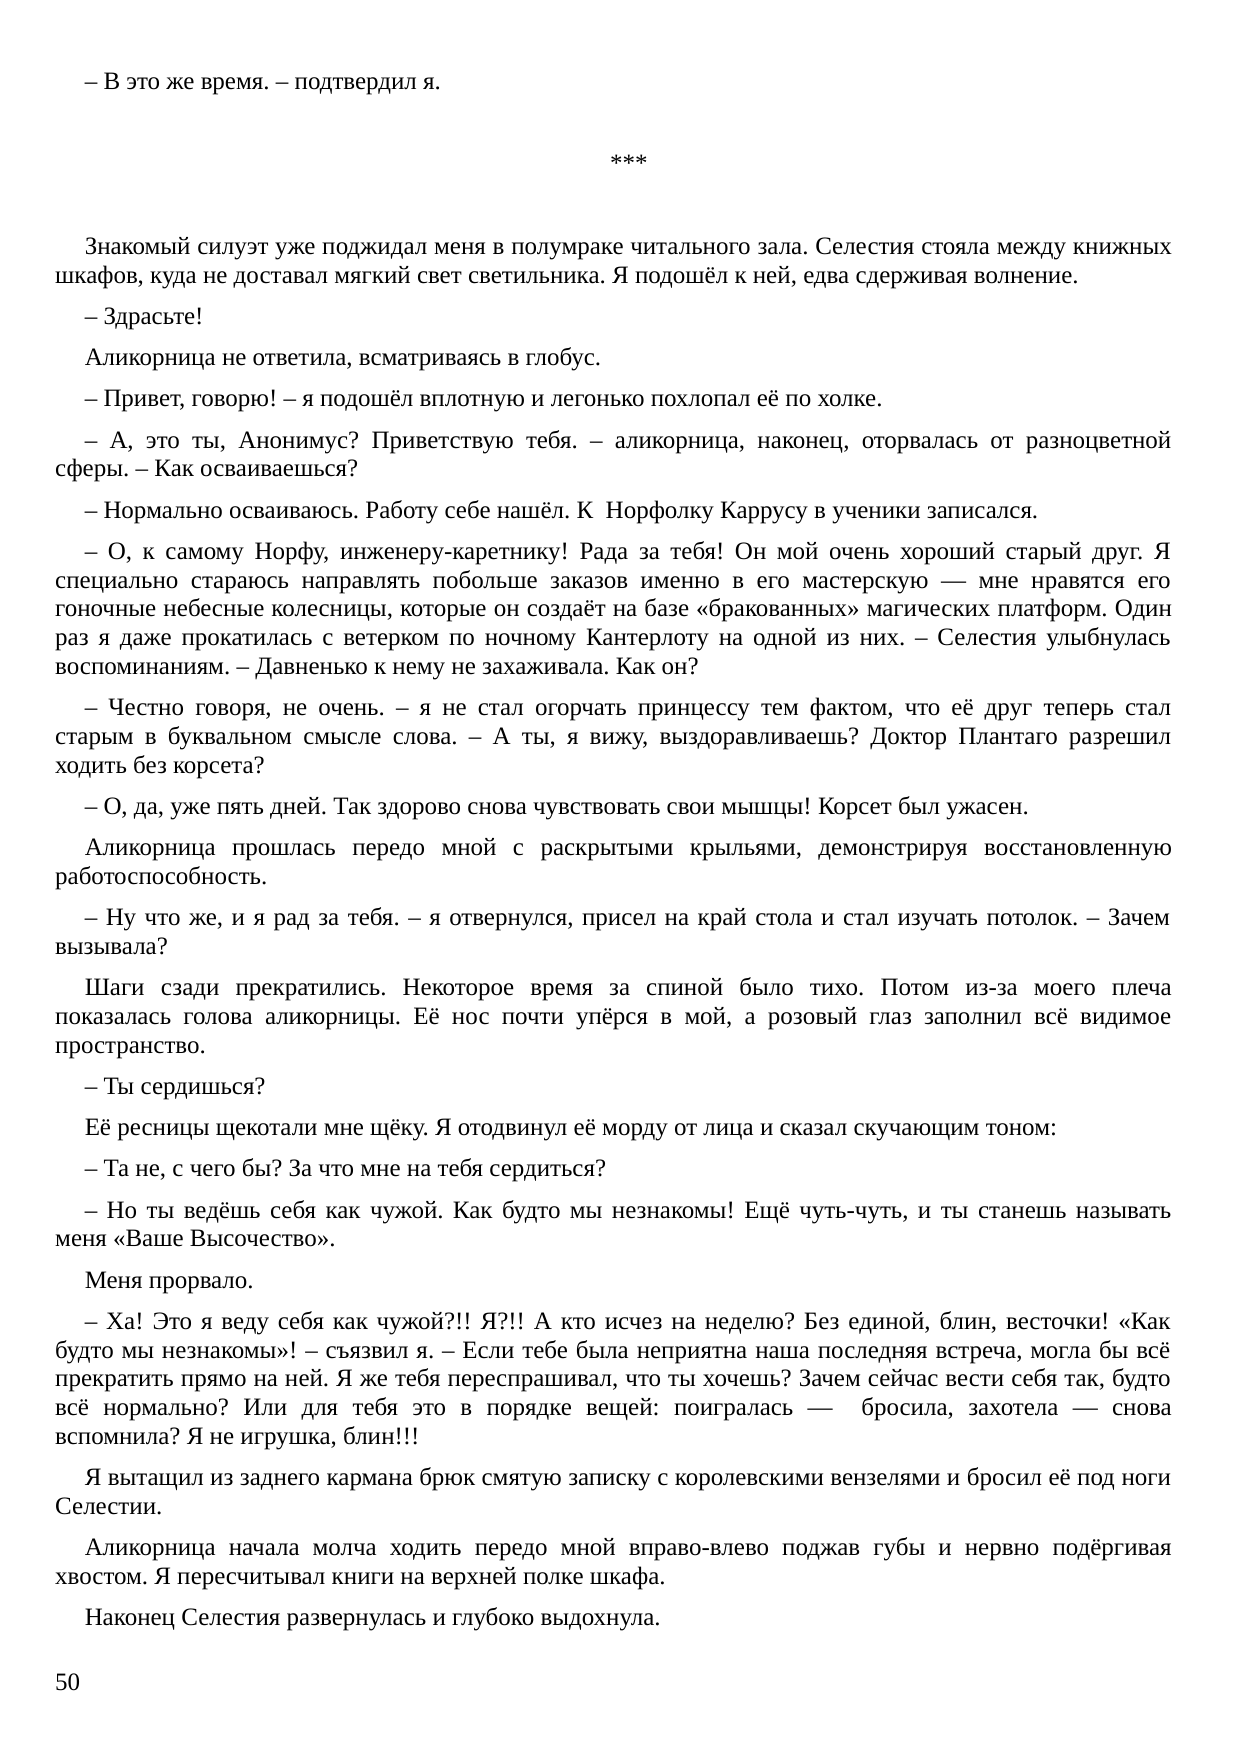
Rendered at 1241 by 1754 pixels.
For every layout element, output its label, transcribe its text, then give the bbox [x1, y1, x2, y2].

text Аликорница начала молча ходить передо мной вправо-влево поджав губы и нервно подёргивая хвостом. Я пересчитывал книги на верхней полке шкафа. [55, 1532, 1173, 1590]
text – О, да, уже пять дней. Так здорово снова чувствовать свои мышцы! Корсет был ужасен. [55, 791, 1173, 820]
text Её ресницы щекотали мне щёку. Я отодвинул её морду от лица и сказал скучающим тоном: [55, 1112, 1173, 1141]
text Аликорница не ответила, всматриваясь в глобус. [55, 342, 1173, 371]
text Наконец Селестия развернулась и глубоко выдохнула. [55, 1602, 1173, 1631]
text *** [55, 148, 1173, 177]
text – Нормально осваиваюсь. Работу себе нашёл. К Норфолку Каррусу в ученики записался. [55, 495, 1173, 523]
text – Привет, говорю! – я подошёл вплотную и легонько похлопал её по холке. [55, 383, 1173, 412]
text – Честно говоря, не очень. – я не стал огорчать принцессу тем фактом, что её друг теперь стал старым в буквальном смысле слова. – А ты, я вижу, выздоравливаешь? Доктор Плантаго разрешил ходить без корсета? [55, 692, 1173, 778]
text Меня прорвало. [55, 1265, 1173, 1293]
text Я вытащил из заднего кармана брюк смятую записку с королевскими вензелями и бросил её под ноги Селестии. [55, 1462, 1173, 1520]
text – Та не, с чего бы? За что мне на тебя сердиться? [55, 1153, 1173, 1182]
text – Ну что же, и я рад за тебя. – я отвернулся, присел на край стола и стал изучать потолок. – Зачем вызывала? [55, 902, 1173, 960]
text Шаги сзади прекратились. Некоторое время за спиной было тихо. Потом из-за моего плеча показалась голова аликорницы. Её нос почти упёрся в мой, а розовый глаз заполнил всё видимое пространство. [55, 972, 1173, 1058]
text – Ты сердишься? [55, 1071, 1173, 1100]
text – В это же время. – подтвердил я. [55, 66, 1173, 95]
text – А, это ты, Анонимус? Приветствую тебя. – аликорница, наконец, оторвалась от разноцветной сферы. – Как осваиваешься? [55, 425, 1173, 482]
text – Ха! Это я веду себя как чужой?!! Я?!! А кто исчез на неделю? Без единой, блин, весточки! «Как будто мы незнакомы»! – съязвил я. – Если тебе была неприятна наша последняя встреча, могла бы всё прекратить прямо на ней. Я же тебя переспрашивал, что ты хочешь? Зачем сейчас вести себя так, будто всё нормально? Или для тебя это в порядке вещей: поигралась — бросила, захотела — снова вспомнила? Я не игрушка, блин!!! [55, 1306, 1173, 1450]
text – Но ты ведёшь себя как чужой. Как будто мы незнакомы! Ещё чуть-чуть, и ты станешь называть меня «Ваше Высочество». [55, 1195, 1173, 1252]
text – О, к самому Норфу, инженеру-каретнику! Рада за тебя! Он мой очень хороший старый друг. Я специально стараюсь направлять побольше заказов именно в его мастерскую — мне нравятся его гоночные небесные колесницы, которые он создаёт на базе «бракованных» магических платформ. Один раз я даже прокатилась с ветерком по ночному Кантерлоту на одной из них. – Селестия улыбнулась воспоминаниям. – Давненько к нему не захаживала. Как он? [55, 536, 1173, 680]
text – Здрасьте! [55, 301, 1173, 330]
text Знакомый силуэт уже поджидал меня в полумраке читального зала. Селестия стояла между книжных шкафов, куда не доставал мягкий свет светильника. Я подошёл к ней, едва сдерживая волнение. [55, 231, 1173, 288]
text Аликорница прошлась передо мной с раскрытыми крыльями, демонстрируя восстановленную работоспособность. [55, 832, 1173, 890]
